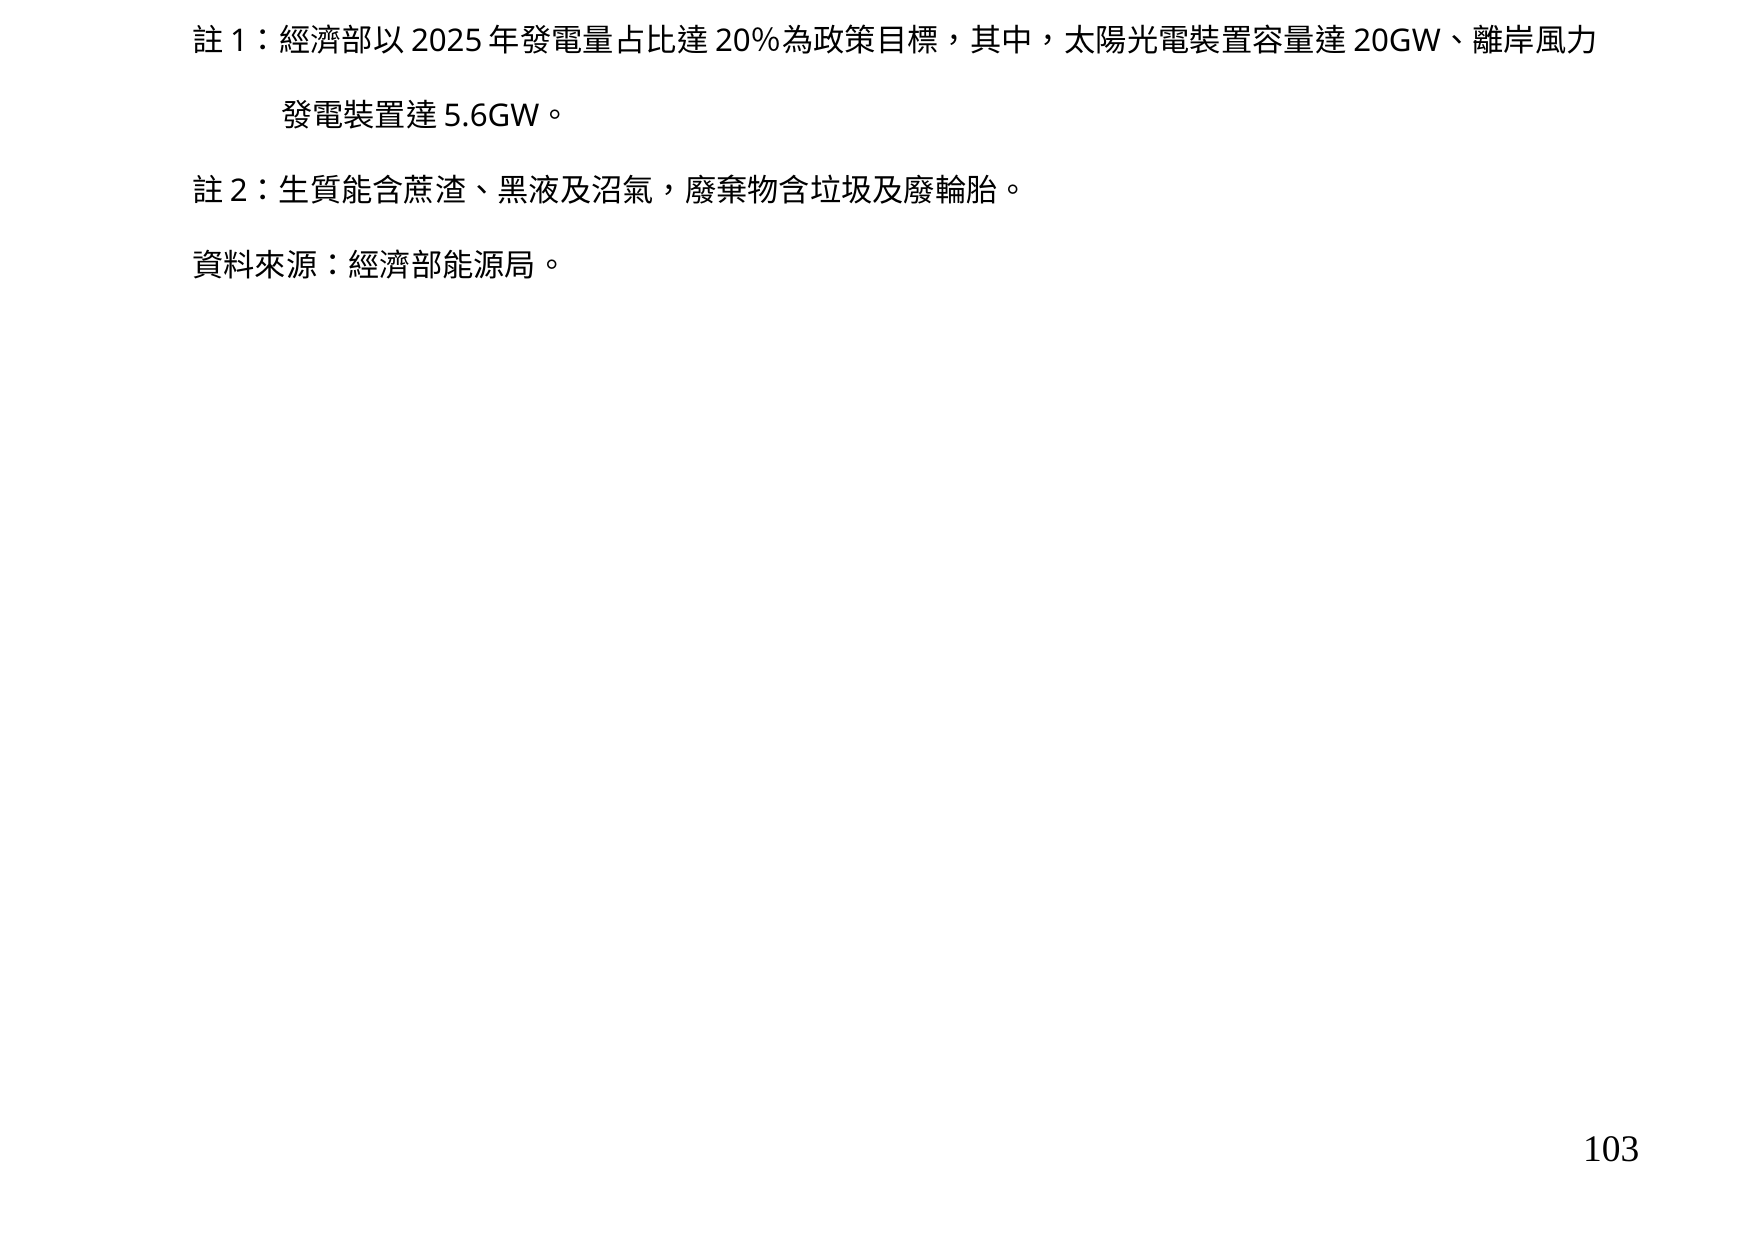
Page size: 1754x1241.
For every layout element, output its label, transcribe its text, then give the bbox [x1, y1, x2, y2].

text 註1：經濟部以2025年發電量占比達20％為政策目標，其中，太陽光電裝置容量達20GW、離岸風力發電裝置達5.6GW。 [192, 1, 1598, 151]
text 資料來源：經濟部能源局。 [192, 226, 1598, 301]
text 註2：生質能含蔗渣、黑液及沼氣，廢棄物含垃圾及廢輪胎。 [192, 151, 1598, 226]
